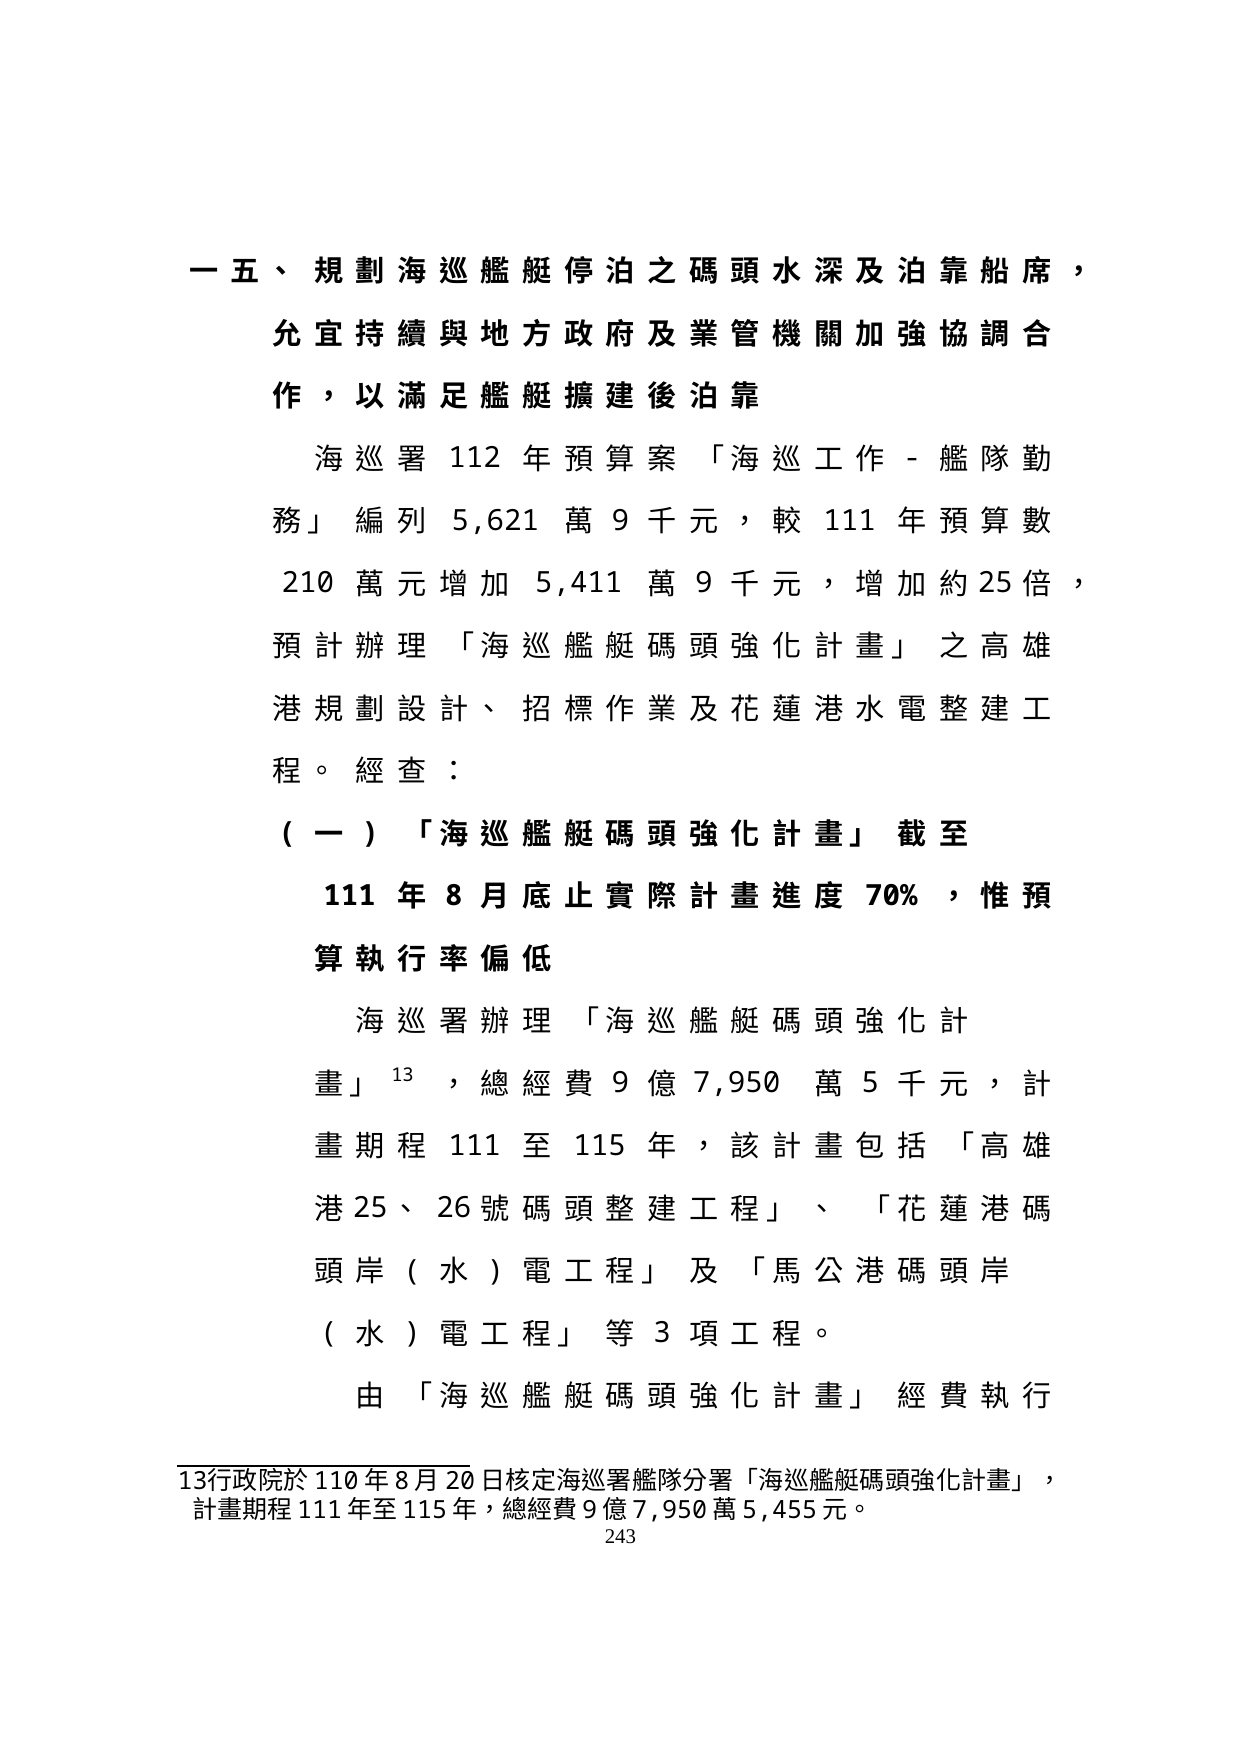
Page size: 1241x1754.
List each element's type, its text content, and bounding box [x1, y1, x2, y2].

text 由「海巡艦艇碼頭強化計畫」經費執行 [271, 1352, 1058, 1415]
text 海巡署112年預算案「海巡工作-艦隊勤務」編列5,621萬9千元，較111年預算數210萬元增加5,411萬9千元，增加約25倍，預計辦理「海巡艦艇碼頭強化計畫」之高雄港規劃設計、招標作業及花蓮港水電整建工程。經查： [242, 415, 1058, 790]
text 海巡署辦理「海巡艦艇碼頭強化計畫」，總經費9億7,950 萬5千元，計畫期程111至115年，該計畫包括「高雄港25、26號碼頭整建工程」、「花蓮港碼頭岸(水)電工程」及「馬公港碼頭岸(水)電工程」等3項工程。 [271, 977, 1058, 1352]
text 一五、規劃海巡艦艇停泊之碼頭水深及泊靠船席，允宜持續與地方政府及業管機關加強協調合作，以滿足艦艇擴建後泊靠 [183, 227, 1058, 415]
text (一)「海巡艦艇碼頭強化計畫」截至 111年8月底止實際計畫進度70%，惟預算執行率偏低 [242, 790, 1058, 977]
text 行政院於110年8月20日核定海巡署艦隊分署「海巡艦艇碼頭強化計畫」，計畫期程111年至115年，總經費9億7,950萬5,455元。 [177, 1466, 1063, 1524]
